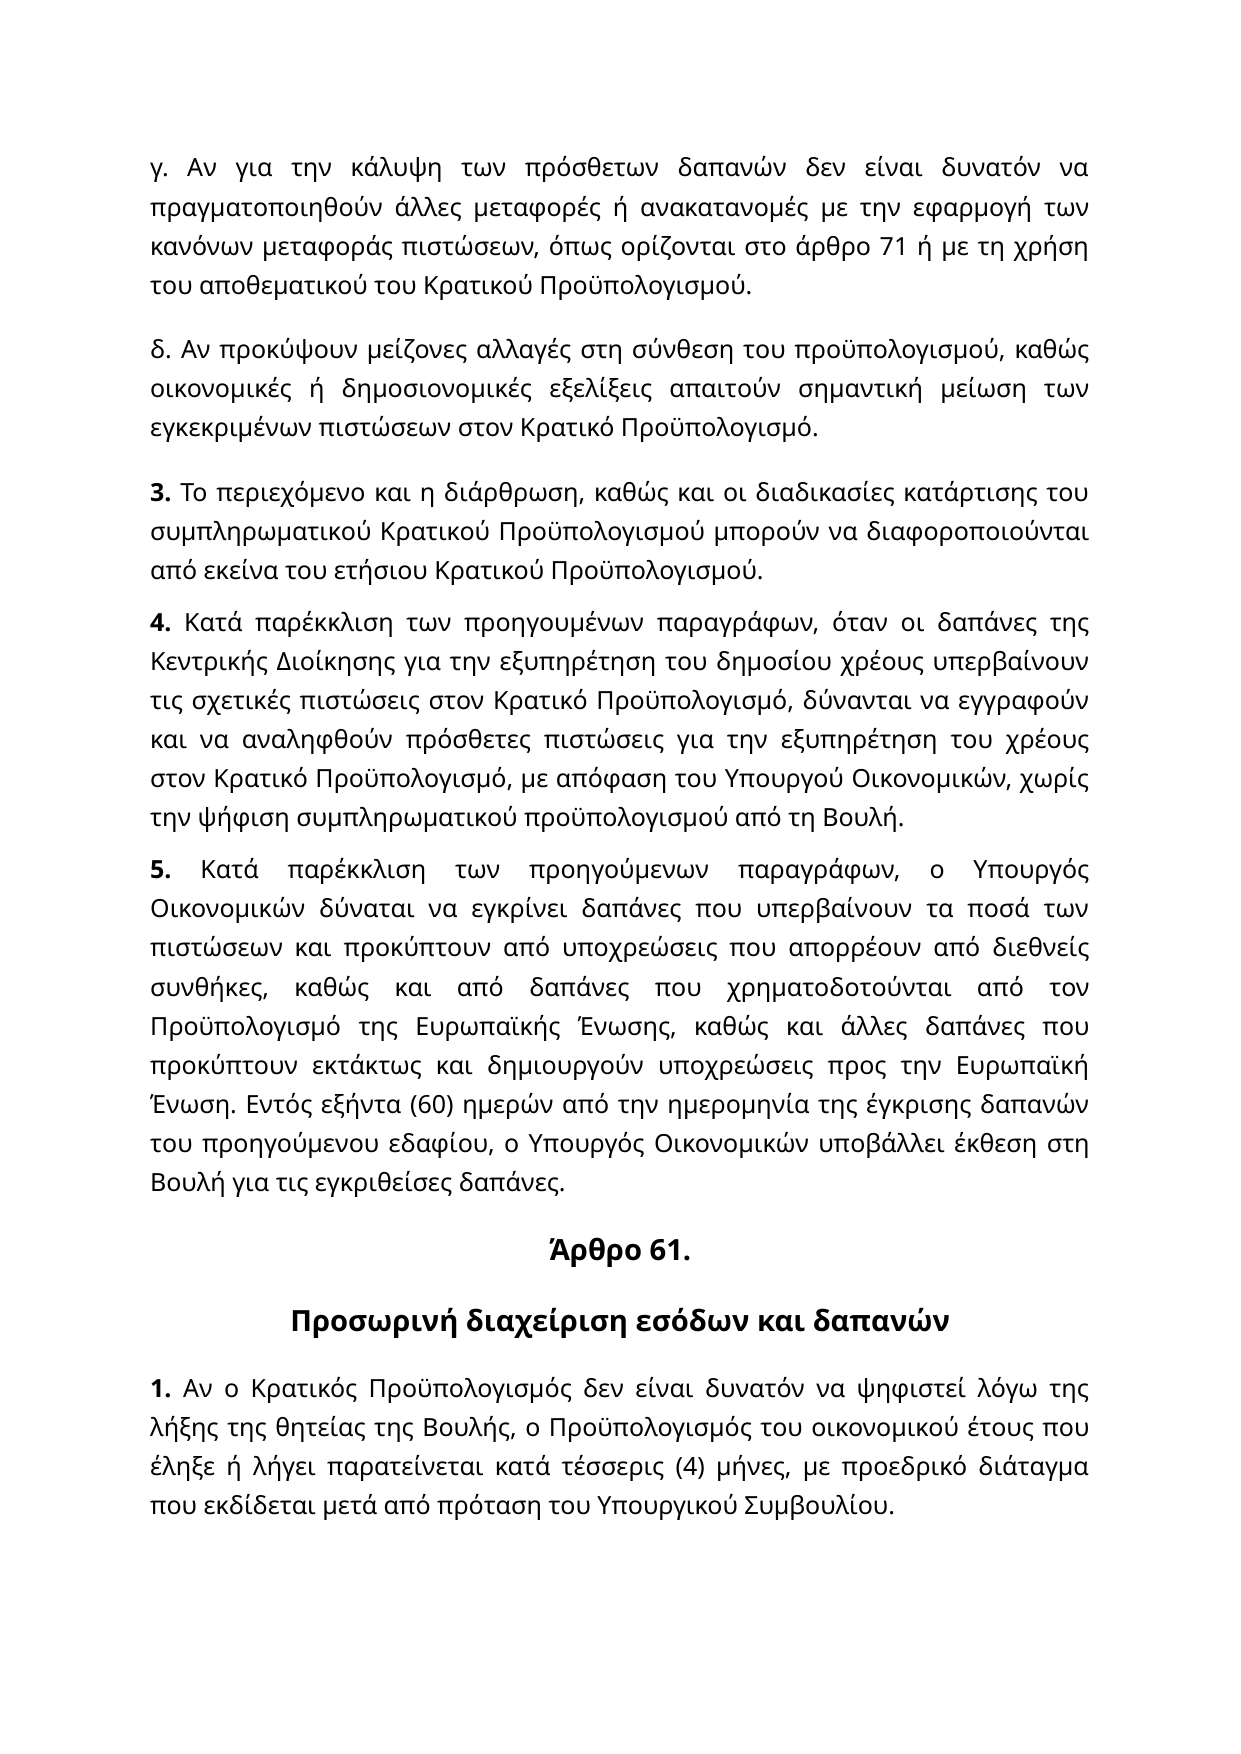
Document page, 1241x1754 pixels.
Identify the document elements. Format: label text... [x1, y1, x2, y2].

text 4. Κατά παρέκκλιση των προηγουμένων παραγράφων, όταν οι δαπάνες της Κεντρικής Διοίκησης για την εξυπηρέτηση του δημοσίου χρέους υπερβαίνουν τις σχετικές πιστώσεις στον Κρατικό Προϋπολογισμό, δύνανται να εγγραφούν και να αναληφθούν πρόσθετες πιστώσεις για την εξυπηρέτηση του χρέους στον Κρατικό Προϋπολογισμό, με απόφαση του Υπουργού Οικονομικών, χωρίς την ψήφιση συμπληρωματικού προϋπολογισμού από τη Βουλή. [150, 604, 1090, 834]
text 5. Κατά παρέκκλιση των προηγούμενων παραγράφων, ο Υπουργός Οικονομικών δύναται να εγκρίνει δαπάνες που υπερβαίνουν τα ποσά των πιστώσεων και προκύπτουν από υποχρεώσεις που απορρέουν από διεθνείς συνθήκες, καθώς και από δαπάνες που χρηματοδοτούνται από τον Προϋπολογισμό της Ευρωπαϊκής Ένωσης, καθώς και άλλες δαπάνες που προκύπτουν εκτάκτως και δημιουργούν υποχρεώσεις προς την Ευρωπαϊκή Ένωση. Εντός εξήντα (60) ημερών από την ημερομηνία της έγκρισης δαπανών του προηγούμενου εδαφίου, ο Υπουργός Οικονομικών υποβάλλει έκθεση στη Βουλή για τις εγκριθείσες δαπάνες. [150, 852, 1090, 1199]
text 1. Αν ο Κρατικός Προϋπολογισμός δεν είναι δυνατόν να ψηφιστεί λόγω της λήξης της θητείας της Βουλής, ο Προϋπολογισμός του οικονομικού έτους που έληξε ή λήγει παρατείνεται κατά τέσσερις (4) μήνες, με προεδρικό διάταγμα που εκδίδεται μετά από πρόταση του Υπουργικού Συμβουλίου. [150, 1370, 1090, 1522]
subtitle Άρθρο 61. [150, 1229, 1090, 1269]
text 3. Το περιεχόμενο και η διάρθρωση, καθώς και οι διαδικασίες κατάρτισης του συμπληρωματικού Κρατικού Προϋπολογισμού μπορούν να διαφοροποιούνται από εκείνα του ετήσιου Κρατικού Προϋπολογισμού. [150, 474, 1090, 587]
text γ. Αν για την κάλυψη των πρόσθετων δαπανών δεν είναι δυνατόν να πραγματοποιηθούν άλλες μεταφορές ή ανακατανομές με την εφαρμογή των κανόνων μεταφοράς πιστώσεων, όπως ορίζονται στο άρθρο 71 ή με τη χρήση του αποθεματικού του Κρατικού Προϋπολογισμού. [150, 150, 1090, 302]
subtitle Προσωρινή διαχείριση εσόδων και δαπανών [150, 1300, 1090, 1339]
text δ. Αν προκύψουν μείζονες αλλαγές στη σύνθεση του προϋπολογισμού, καθώς οικονομικές ή δημοσιονομικές εξελίξεις απαιτούν σημαντική μείωση των εγκεκριμένων πιστώσεων στον Κρατικό Προϋπολογισμό. [150, 332, 1090, 444]
